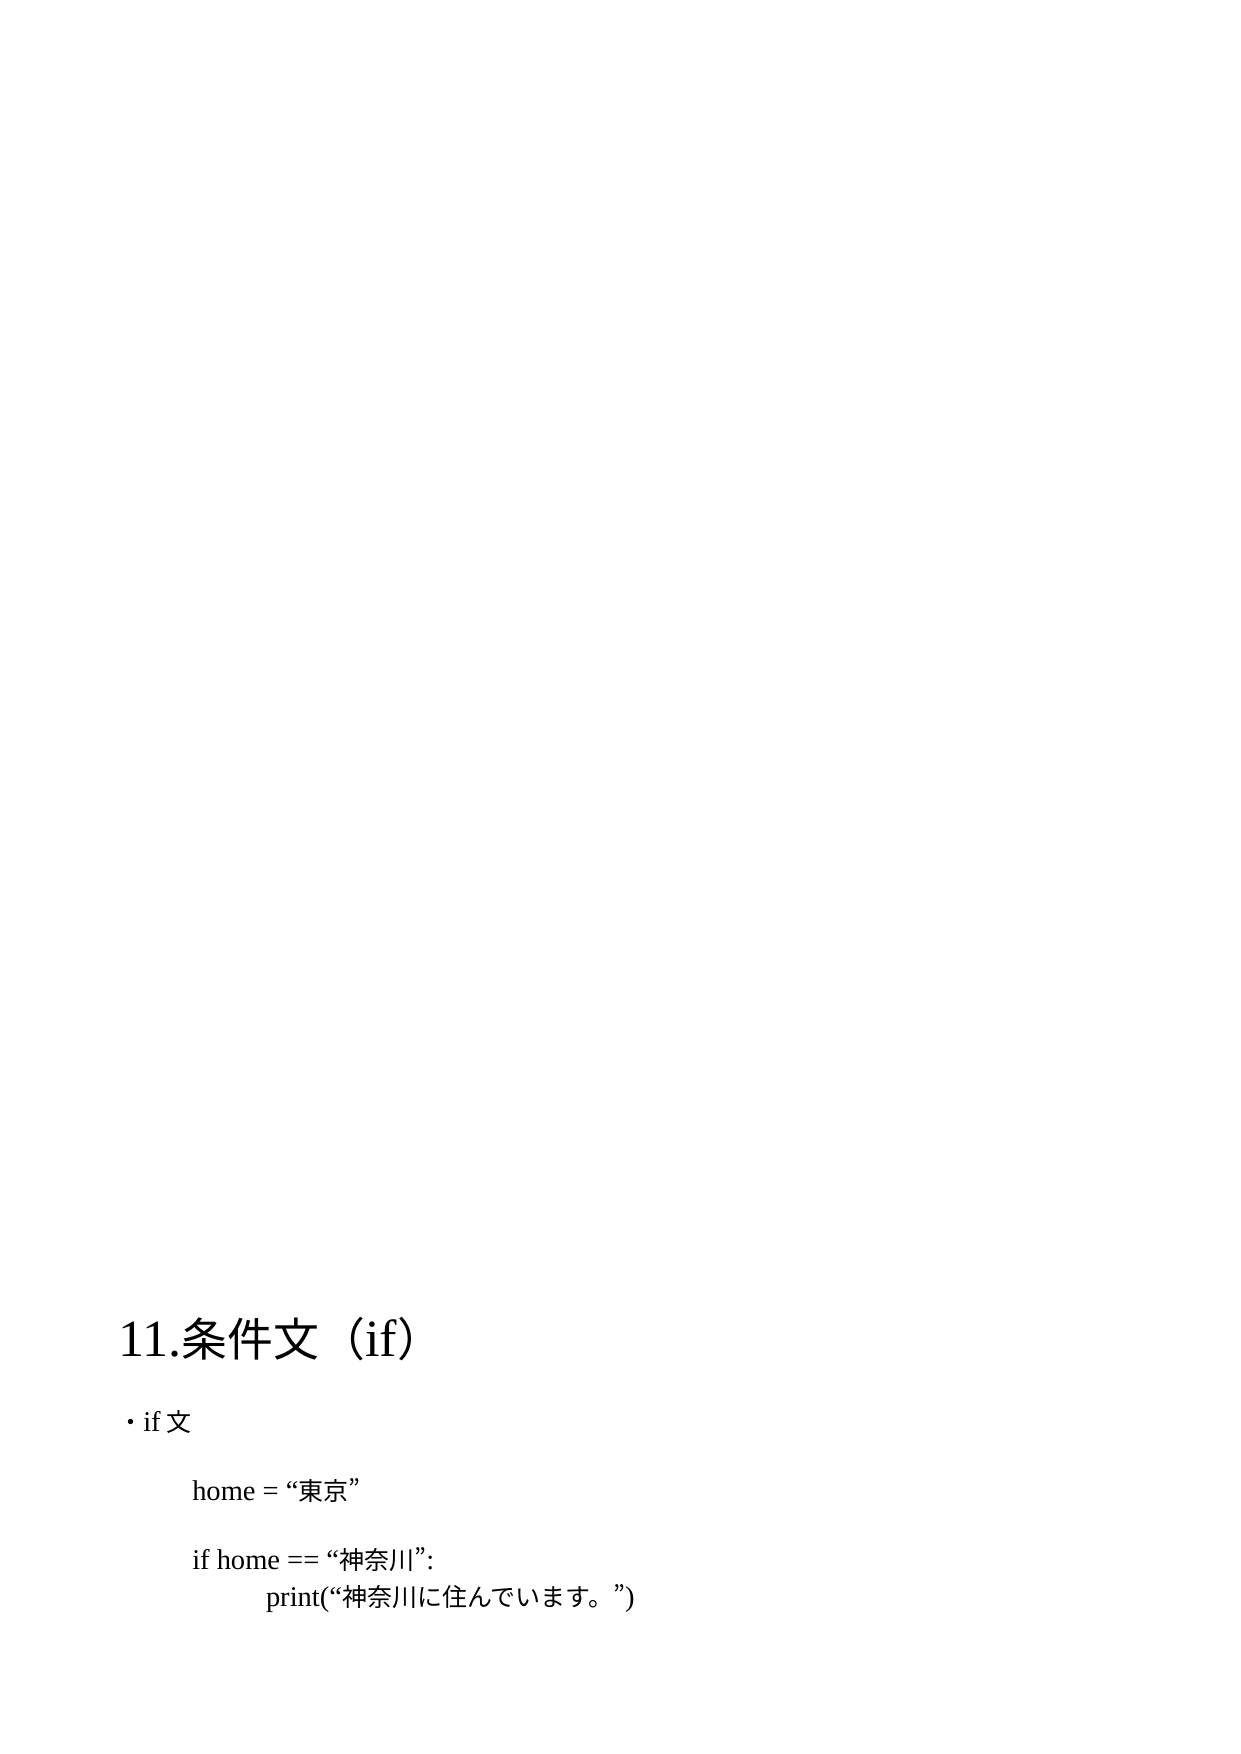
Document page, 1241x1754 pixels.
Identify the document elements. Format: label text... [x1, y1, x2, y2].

text print(“神奈川に住んでいます。”) [118, 1577, 1122, 1613]
text home = “東京” [118, 1472, 1122, 1508]
text if home == “神奈川”: [118, 1541, 1122, 1577]
text ・if文 [118, 1402, 1122, 1439]
text 11.条件文（if） [118, 1303, 1122, 1369]
